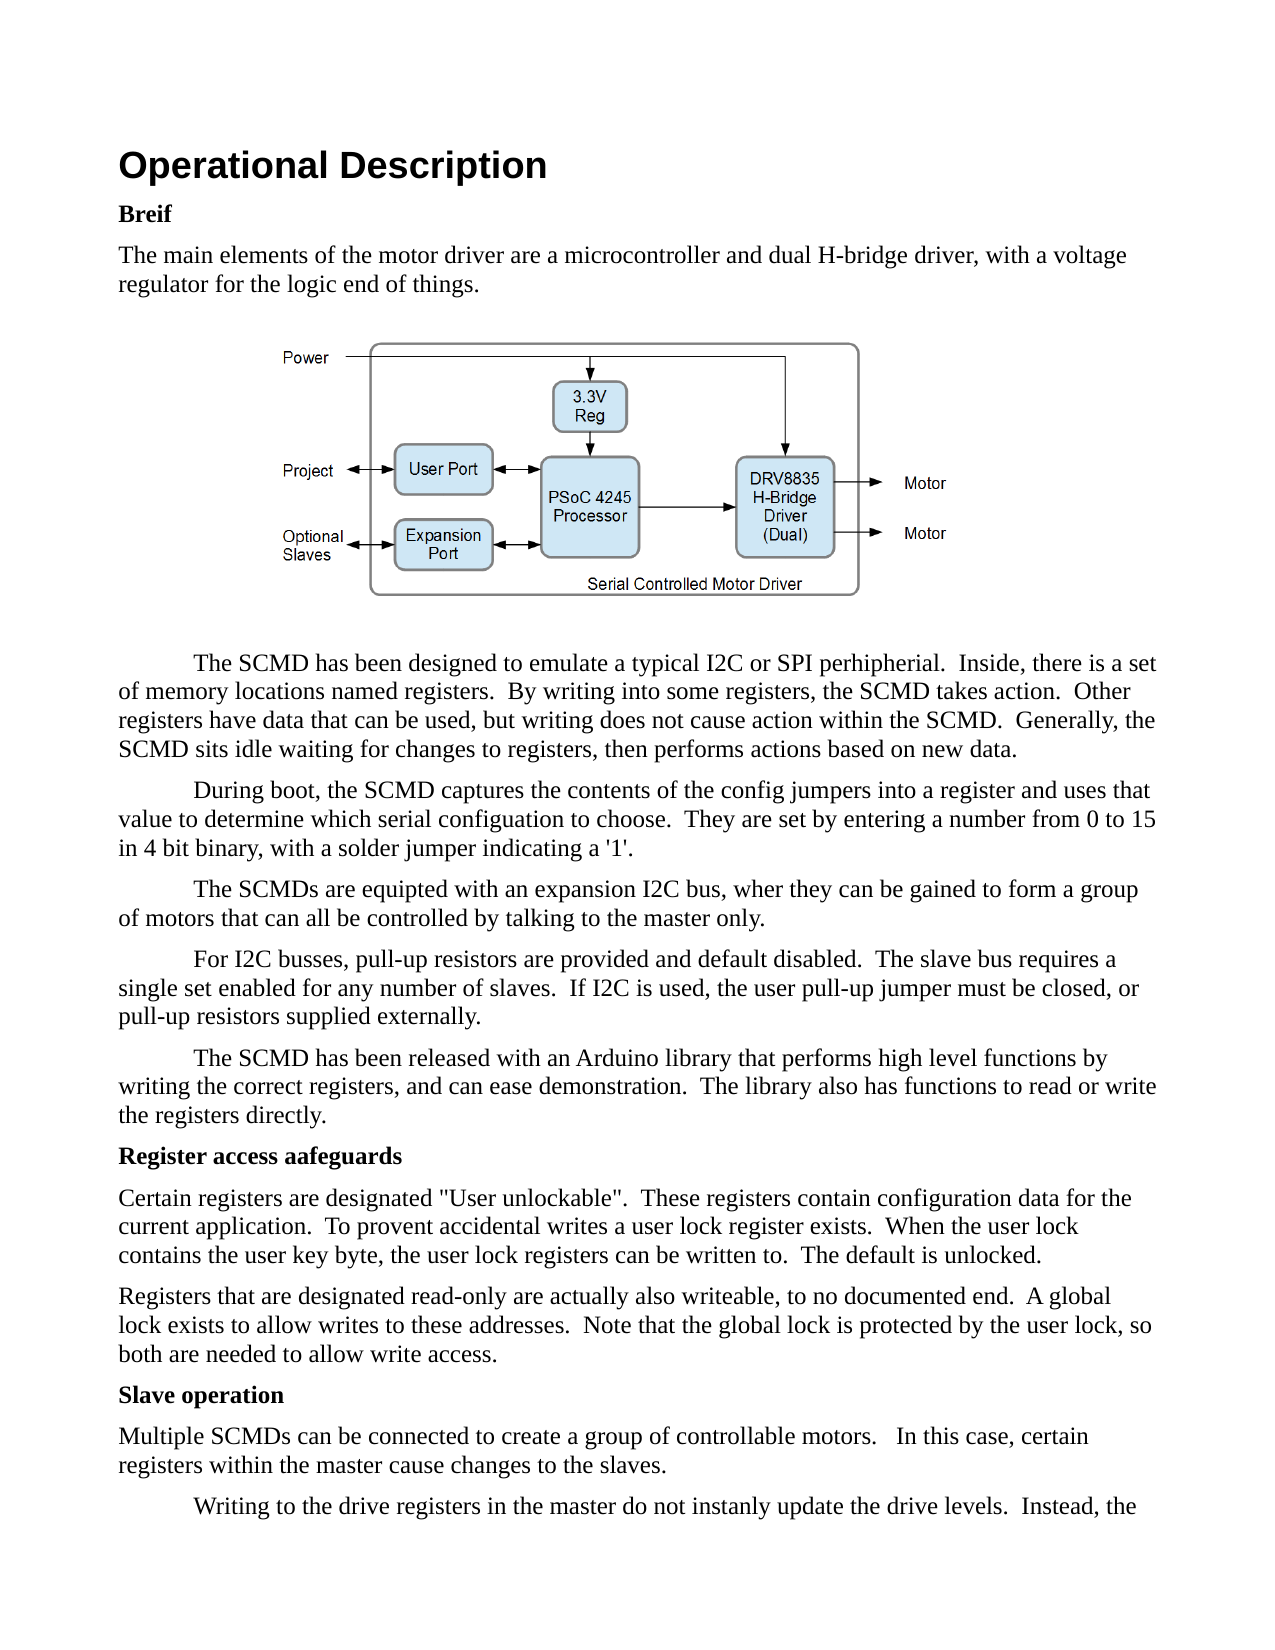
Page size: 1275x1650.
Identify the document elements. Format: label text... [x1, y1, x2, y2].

text Writing to the drive registers in the master do not instanly update the drive levels. Instead, the [118, 1491, 1157, 1520]
text The SCMDs are equipted with an expansion I2C bus, wher they can be gained to form a group of motors that can all be controlled by talking to the master only. [118, 874, 1157, 931]
picture [262, 330, 962, 607]
text The main elements of the motor driver are a microcontroller and dual H-bridge driver, with a voltage regulator for the logic end of things. [118, 241, 1157, 298]
text During boot, the SCMD captures the contents of the config jumpers into a register and uses that value to determine which serial configuation to choose. They are set by entering a number from 0 to 15 in 4 bit binary, with a solder jumper indicating a '1'. [118, 775, 1157, 861]
text For I2C busses, pull-up resistors are provided and default disabled. The slave bus requires a single set enabled for any number of slaves. If I2C is used, the user pull-up jumper must be closed, or pull-up resistors supplied externally. [118, 944, 1157, 1030]
text Registers that are designated read-only are actually also writeable, to no documented end. A global lock exists to allow writes to these addresses. Note that the global lock is protected by the user lock, so both are needed to allow write access. [118, 1281, 1157, 1368]
text Register access aafeguards [118, 1141, 1157, 1170]
subtitle Operational Description [118, 143, 1157, 187]
text The SCMD has been designed to emulate a typical I2C or SPI perhipherial. Inside, there is a set of memory locations named registers. By writing into some registers, the SCMD takes action. Other registers have data that can be used, but writing does not cause action within the SCMD. Generally, the SCMD sits idle waiting for changes to registers, then performs actions based on new data. [118, 648, 1157, 763]
text The SCMD has been released with an Arduino library that performs high level functions by writing the correct registers, and can ease demonstration. The library also has functions to read or write the registers directly. [118, 1043, 1157, 1129]
text Slave operation [118, 1380, 1157, 1409]
text Certain registers are designated "User unlockable". These registers contain configuration data for the current application. To provent accidental writes a user lock register exists. When the user lock contains the user key byte, the user lock registers can be written to. The default is unlocked. [118, 1183, 1157, 1269]
text Breif [118, 199, 1157, 228]
text Multiple SCMDs can be connected to create a group of controllable motors. In this case, certain registers within the master cause changes to the slaves. [118, 1421, 1157, 1479]
